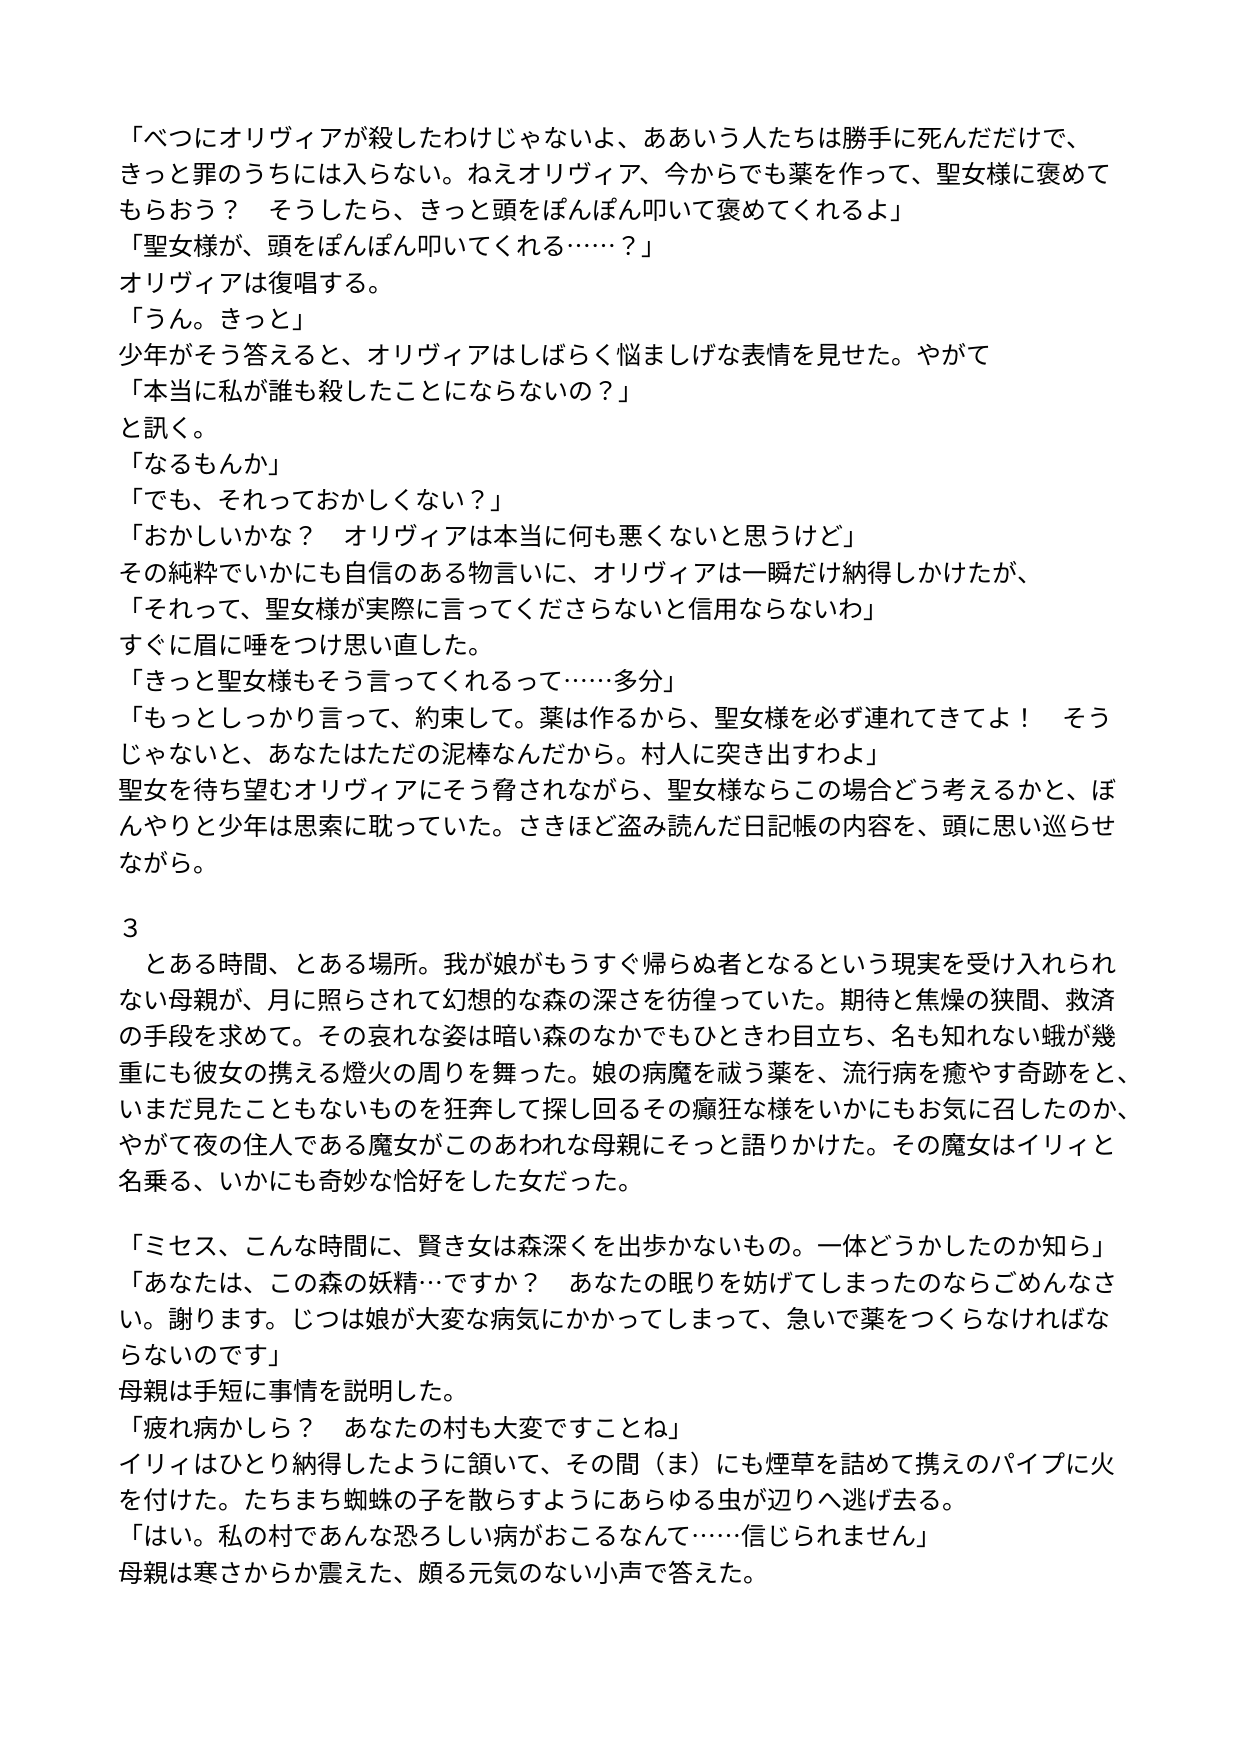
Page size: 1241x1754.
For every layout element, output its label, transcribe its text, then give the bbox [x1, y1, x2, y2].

text 「それって、聖女様が実際に言ってくださらないと信用ならないわ」 [118, 589, 1122, 626]
text 聖女を待ち望むオリヴィアにそう脅されながら、聖女様ならこの場合どう考えるかと、ぼんやりと少年は思索に耽っていた。さきほど盗み読んだ日記帳の内容を、頭に思い巡らせながら。 [118, 771, 1122, 879]
text イリィはひとり納得したように頷いて、その間（ま）にも煙草を詰めて携えのパイプに火を付けた。たちまち蜘蛛の子を散らすようにあらゆる虫が辺りへ逃げ去る。 [118, 1444, 1122, 1517]
text 「あなたは、この森の妖精…ですか？ あなたの眠りを妨げてしまったのならごめんなさい。謝ります。じつは娘が大変な病気にかかってしまって、急いで薬をつくらなければならないのです」 [118, 1263, 1122, 1372]
text 「はい。私の村であんな恐ろしい病がおこるなんて……信じられません」 [118, 1517, 1122, 1553]
text オリヴィアは復唱する。 [118, 263, 1122, 299]
text 「本当に私が誰も殺したことにならないの？」 [118, 372, 1122, 408]
text 「疲れ病かしら？ あなたの村も大変ですことね」 [118, 1408, 1122, 1444]
text と訊く。 [118, 408, 1122, 444]
text 「ミセス、こんな時間に、賢き女は森深くを出歩かないもの。一体どうかしたのか知ら」 [118, 1227, 1122, 1263]
text ３ [118, 908, 1122, 944]
text その純粋でいかにも自信のある物言いに、オリヴィアは一瞬だけ納得しかけたが、 [118, 553, 1122, 589]
text 「きっと聖女様もそう言ってくれるって……多分」 [118, 662, 1122, 698]
text すぐに眉に唾をつけ思い直した。 [118, 626, 1122, 662]
text 「聖女様が、頭をぽんぽん叩いてくれる……？」 [118, 227, 1122, 263]
text 「おかしいかな？ オリヴィアは本当に何も悪くないと思うけど」 [118, 517, 1122, 553]
text 少年がそう答えると、オリヴィアはしばらく悩ましげな表情を見せた。やがて [118, 336, 1122, 372]
text 母親は手短に事情を説明した。 [118, 1372, 1122, 1408]
text 「べつにオリヴィアが殺したわけじゃないよ、ああいう人たちは勝手に死んだだけで、きっと罪のうちには入らない。ねえオリヴィア、今からでも薬を作って、聖女様に褒めてもらおう？ そうしたら、きっと頭をぽんぽん叩いて褒めてくれるよ」 [118, 118, 1122, 227]
text 「なるもんか」 [118, 444, 1122, 481]
text 「でも、それっておかしくない？」 [118, 481, 1122, 517]
text 「うん。きっと」 [118, 299, 1122, 336]
text とある時間、とある場所。我が娘がもうすぐ帰らぬ者となるという現実を受け入れられない母親が、月に照らされて幻想的な森の深さを彷徨っていた。期待と焦燥の狭間、救済の手段を求めて。その哀れな姿は暗い森のなかでもひときわ目立ち、名も知れない蛾が幾重にも彼女の携える燈火の周りを舞った。娘の病魔を祓う薬を、流行病を癒やす奇跡をと、いまだ見たこともないものを狂奔して探し回るその癲狂な様をいかにもお気に召したのか、やがて夜の住人である魔女がこのあわれな母親にそっと語りかけた。その魔女はイリィと名乗る、いかにも奇妙な恰好をした女だった。 [118, 944, 1122, 1198]
text 母親は寒さからか震えた、頗る元気のない小声で答えた。 [118, 1553, 1122, 1589]
text 「もっとしっかり言って、約束して。薬は作るから、聖女様を必ず連れてきてよ！ そうじゃないと、あなたはただの泥棒なんだから。村人に突き出すわよ」 [118, 698, 1122, 771]
